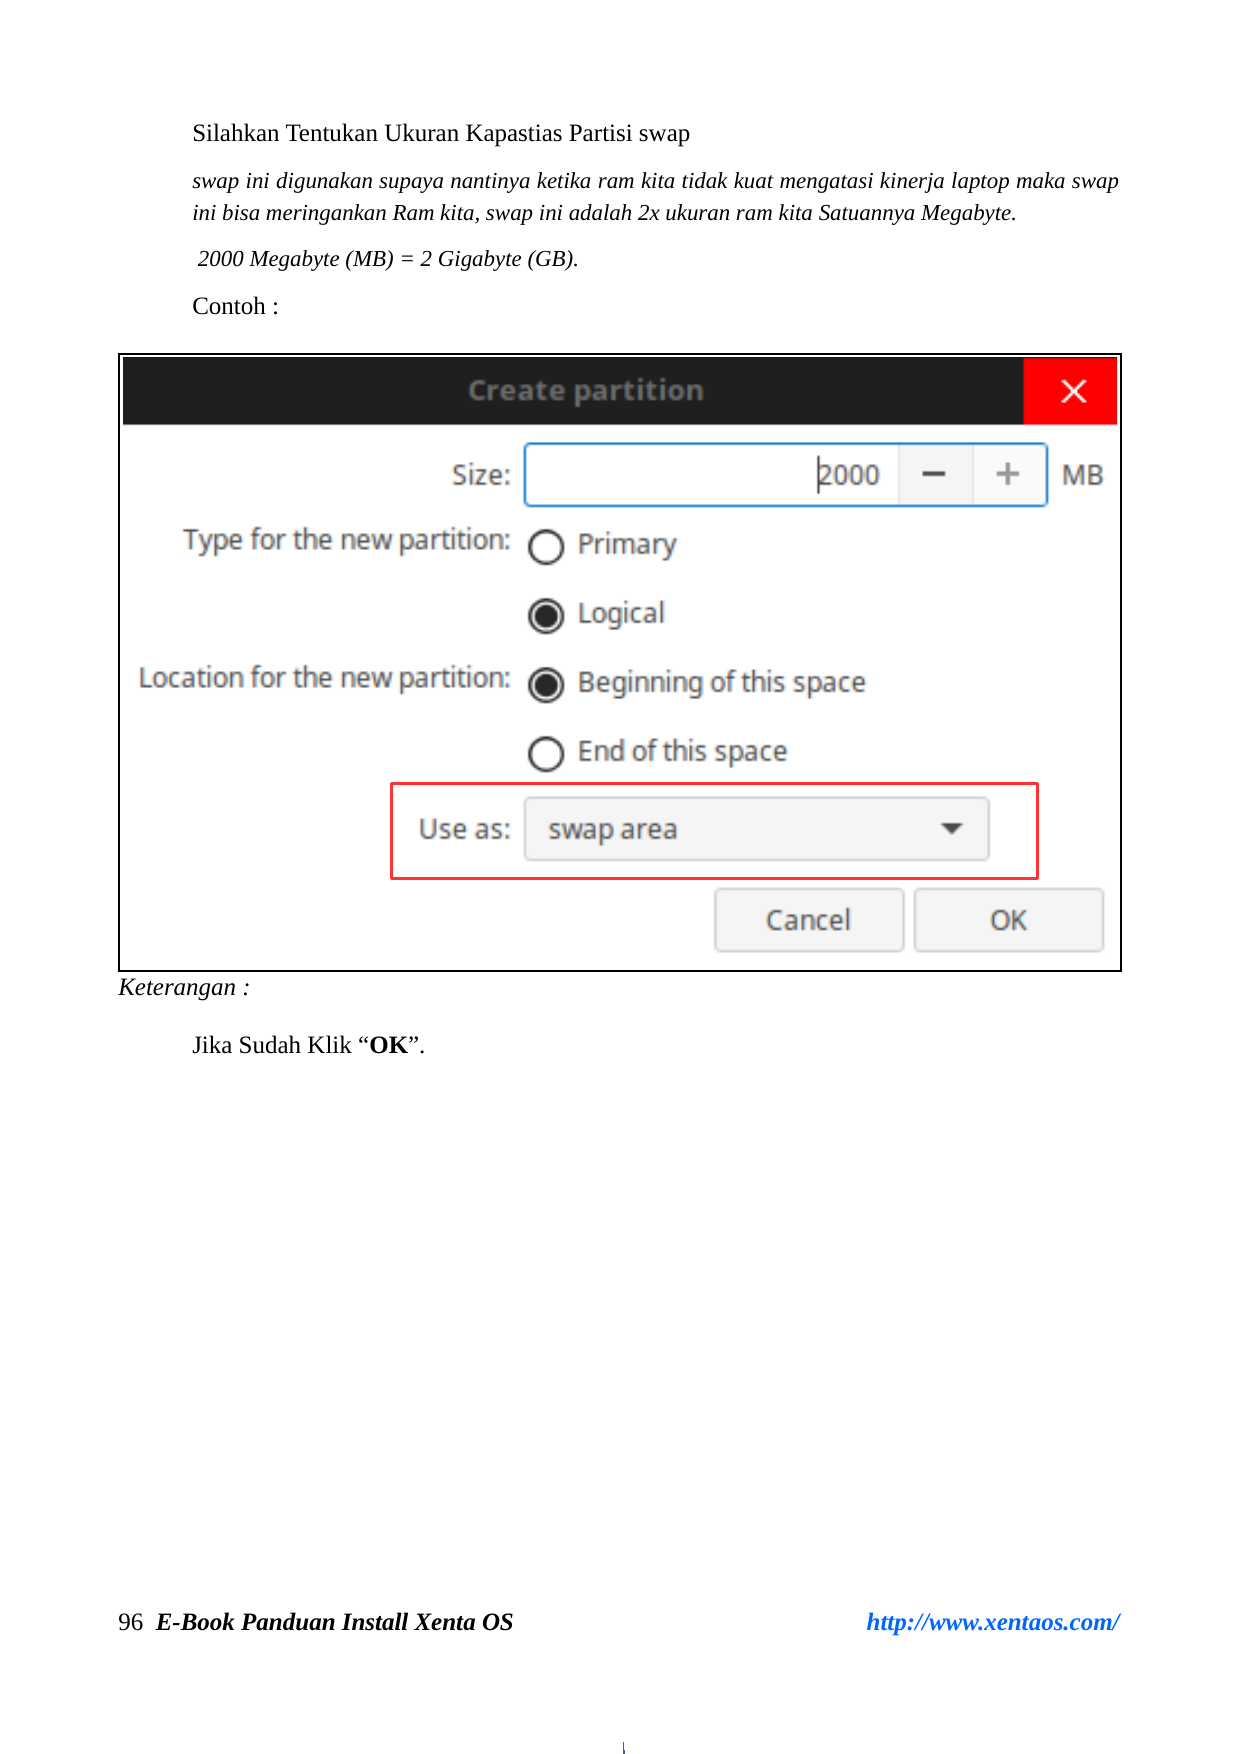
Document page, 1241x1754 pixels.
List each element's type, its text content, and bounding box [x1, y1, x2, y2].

text Contoh : [192, 291, 1122, 320]
picture [123, 357, 1118, 968]
text [120, 355, 1120, 970]
text Silahkan Tentukan Ukuran Kapastias Partisi swap [118, 118, 1122, 147]
text swap ini digunakan supaya nantinya ketika ram kita tidak kuat mengatasi kinerja laptop maka swap ini bisa meringankan Ram kita, swap ini adalah 2x ukuran ram kita Satuannya Megabyte. [192, 167, 1122, 225]
text 2000 Megabyte (MB) = 2 Gigabyte (GB). [192, 245, 1122, 271]
text Jika Sudah Klik “OK”. [118, 1030, 1122, 1059]
text Keterangan : [118, 972, 1122, 1001]
